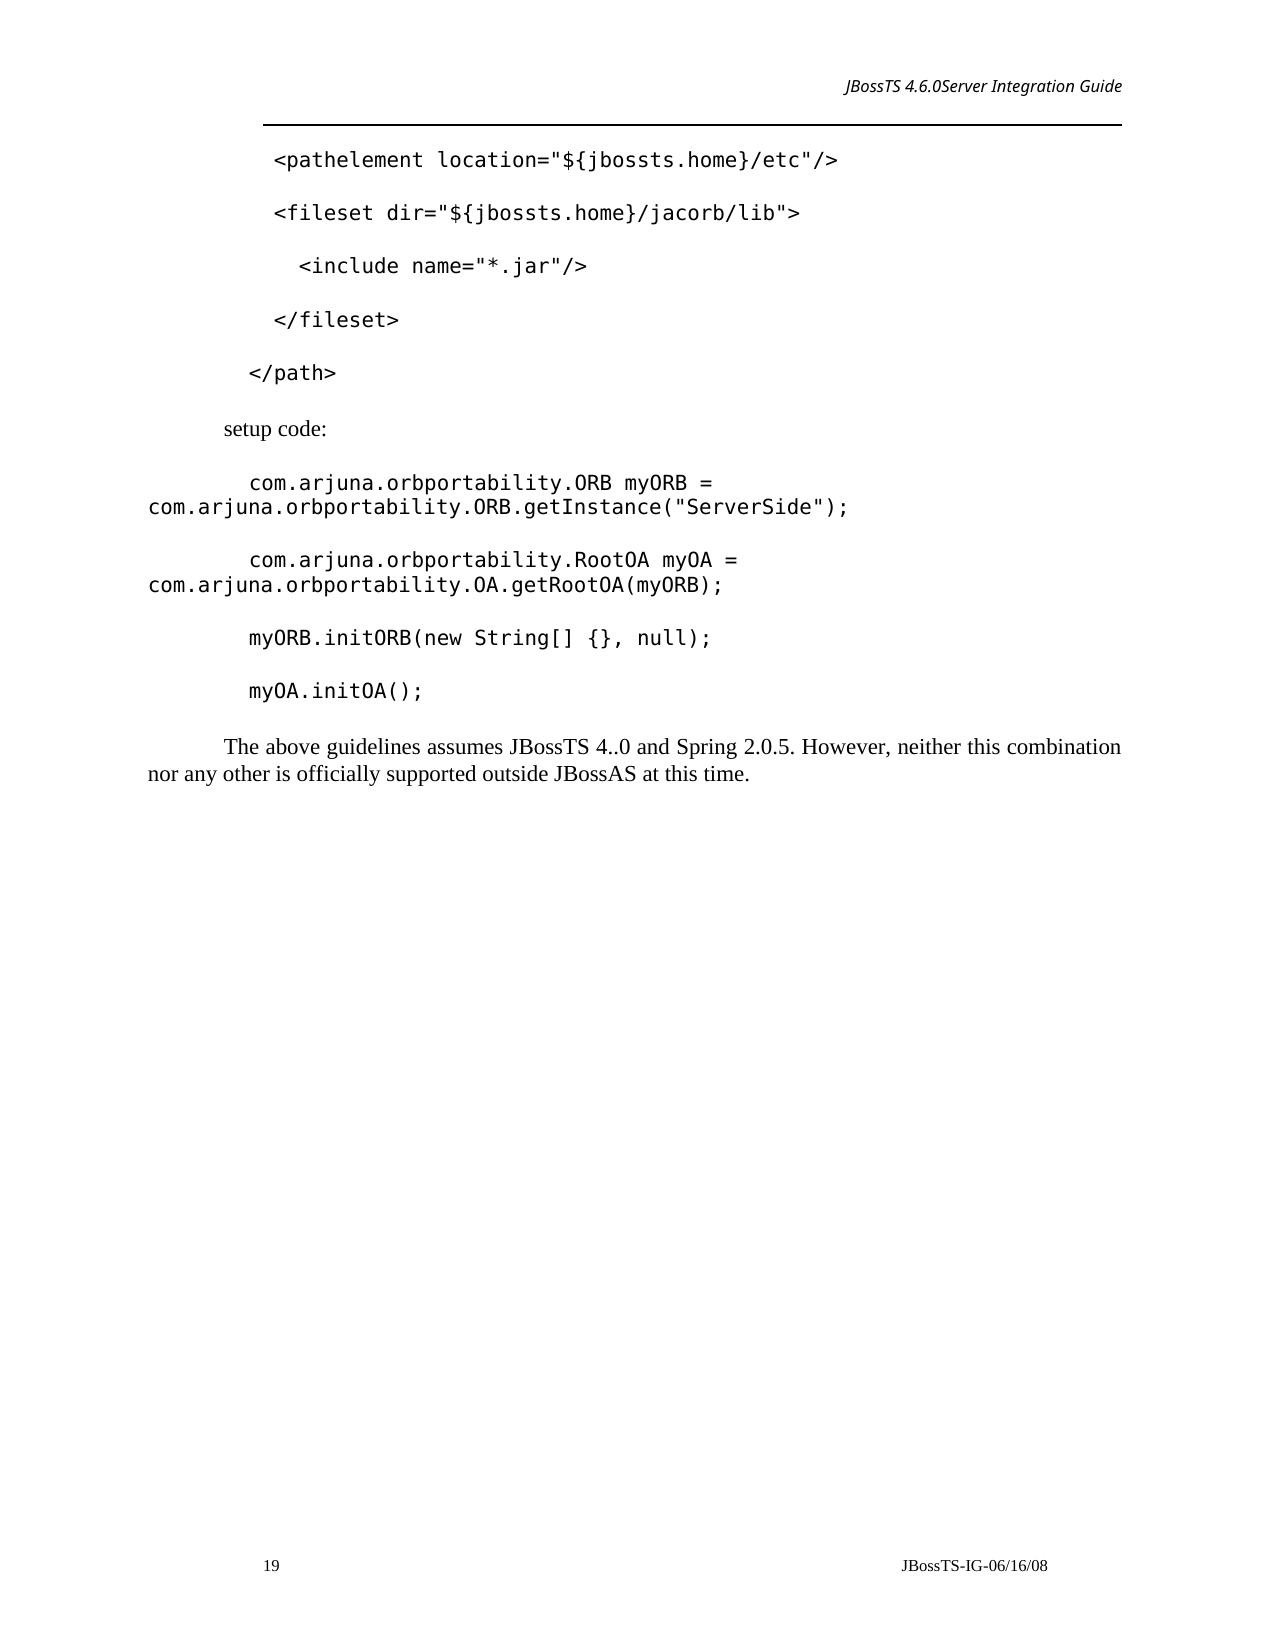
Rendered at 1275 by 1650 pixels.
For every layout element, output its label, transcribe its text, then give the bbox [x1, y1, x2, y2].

text </fileset> [148, 308, 1122, 332]
text com.arjuna.orbportability.ORB myORB = com.arjuna.orbportability.ORB.getInstance("ServerSide"); [148, 471, 1122, 519]
text <fileset dir="${jbossts.home}/jacorb/lib"> [148, 201, 1122, 225]
text setup code: [148, 415, 1122, 442]
text myORB.initORB(new String[] {}, null); [148, 626, 1122, 650]
text <pathelement location="${jbossts.home}/etc"/> [148, 148, 1122, 172]
text com.arjuna.orbportability.RootOA myOA = com.arjuna.orbportability.OA.getRootOA(myORB); [148, 548, 1122, 597]
text <include name="*.jar"/> [148, 254, 1122, 279]
text The above guidelines assumes JBossTS 4..0 and Spring 2.0.5. However, neither this combination nor any other is officially supported outside JBossAS at this time. [148, 733, 1122, 786]
text myOA.initOA(); [148, 679, 1122, 704]
text </path> [148, 361, 1122, 386]
